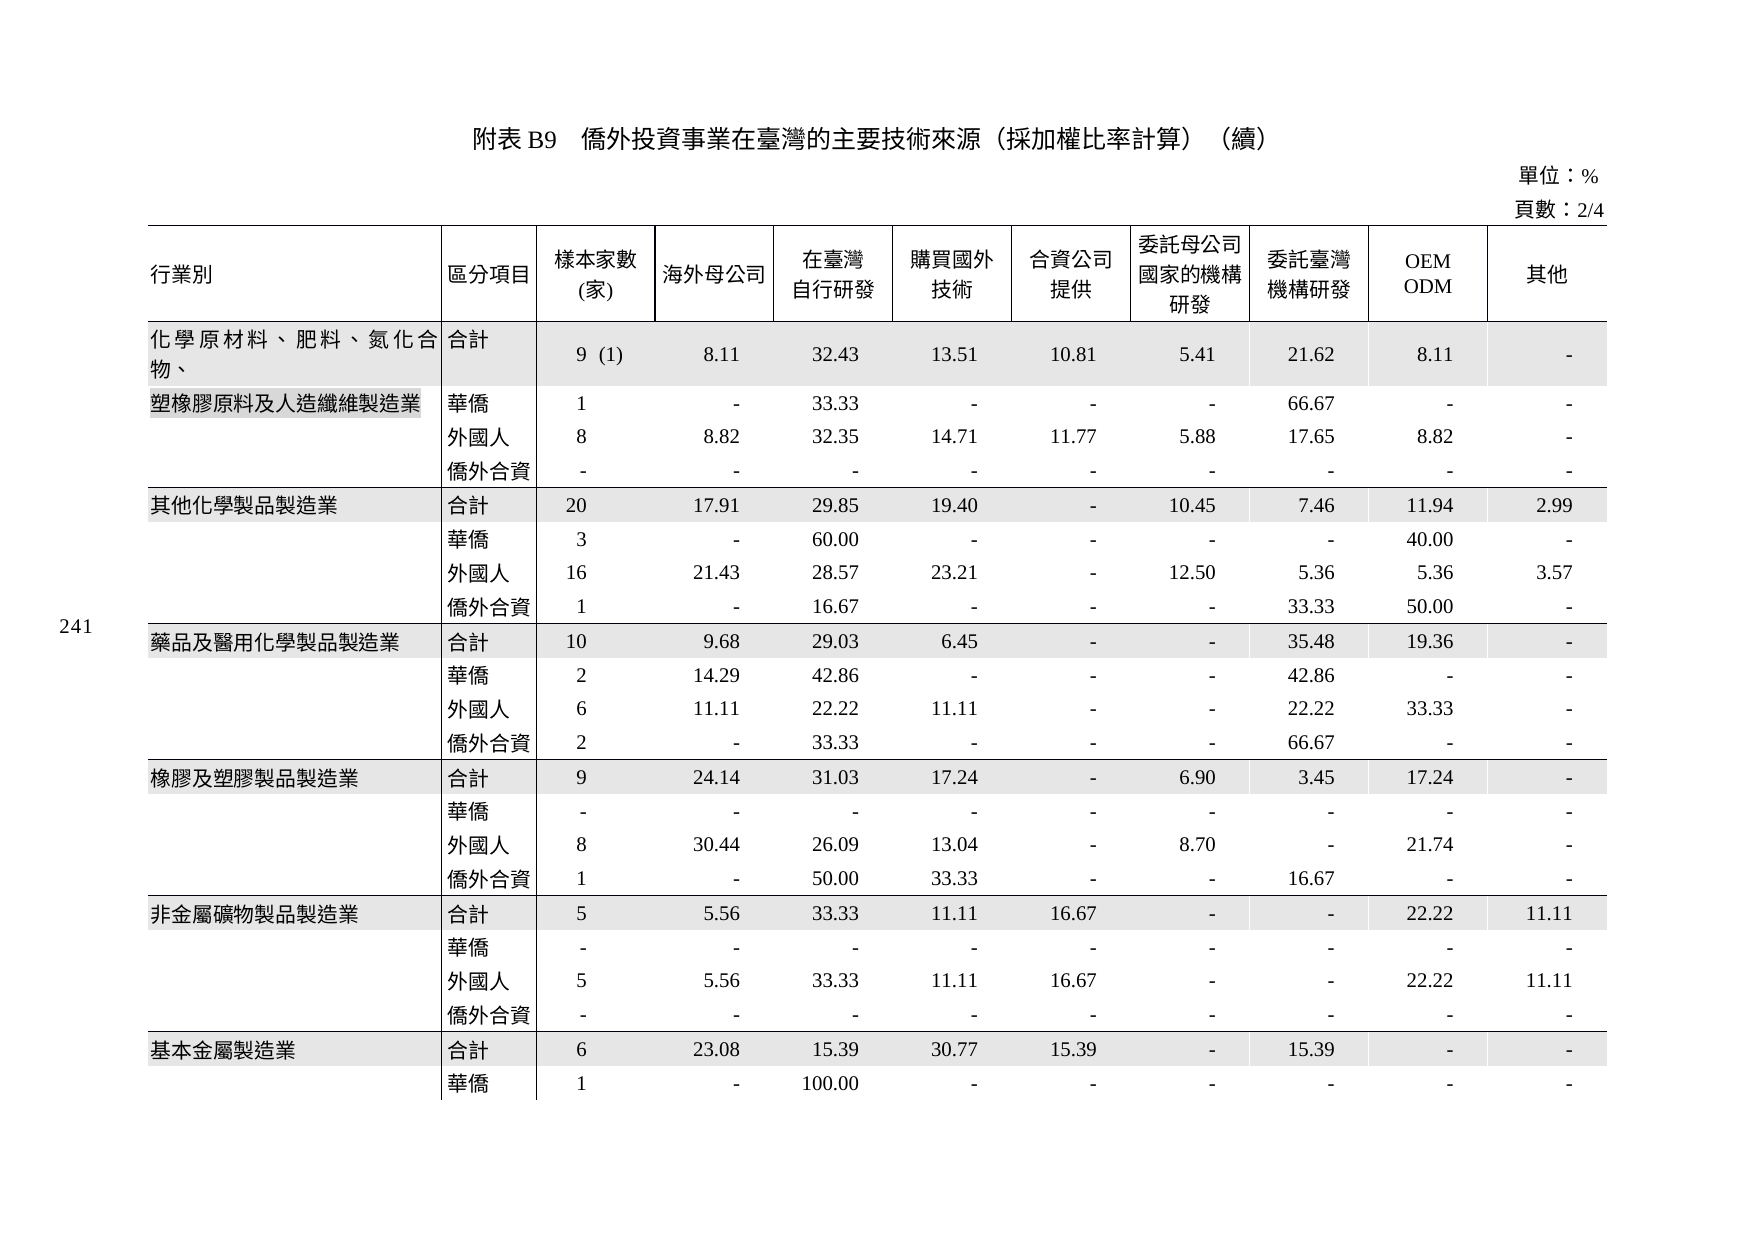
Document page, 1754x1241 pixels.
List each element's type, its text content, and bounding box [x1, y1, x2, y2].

table_cell 29.03 [774, 624, 893, 658]
table_cell - [1369, 861, 1487, 895]
table_cell [596, 691, 655, 725]
table_cell 基本金屬製造業 [148, 1032, 441, 1066]
table_cell [148, 964, 441, 997]
table_cell - [774, 453, 893, 487]
table_cell 委託母公司國家的機構研發 [1131, 226, 1249, 321]
table_cell 15.39 [1250, 1032, 1368, 1066]
table_cell 3.45 [1250, 760, 1368, 794]
table_cell - [1131, 930, 1249, 963]
table_cell - [1131, 589, 1249, 623]
table_cell 32.43 [774, 322, 893, 386]
table_cell - [774, 794, 893, 827]
table_cell - [1488, 658, 1607, 691]
table_cell 23.08 [655, 1032, 774, 1066]
table_cell - [893, 1066, 1012, 1099]
table_cell - [1250, 997, 1368, 1031]
table_cell 單位：% [148, 158, 1607, 192]
table_cell - [1131, 896, 1249, 930]
table_cell 11.11 [893, 964, 1012, 997]
table_cell 35.48 [1250, 624, 1368, 658]
table_cell - [1131, 624, 1249, 658]
table_cell - [774, 930, 893, 963]
table_cell - [1012, 453, 1131, 487]
table_cell - [893, 930, 1012, 963]
table_cell - [1369, 386, 1487, 419]
table_cell 23.21 [893, 555, 1012, 589]
table_cell - [1131, 453, 1249, 487]
table_cell - [893, 522, 1012, 555]
table_cell 其他化學製品製造業 [148, 488, 441, 522]
table_cell - [537, 453, 596, 487]
table_cell 外國人 [442, 964, 536, 997]
table_cell - [1488, 861, 1607, 895]
table_cell 橡膠及塑膠製品製造業 [148, 760, 441, 794]
table_cell - [655, 386, 774, 419]
table_cell - [1250, 522, 1368, 555]
table_cell - [1488, 760, 1607, 794]
table_cell - [1250, 896, 1368, 930]
table_cell 13.51 [893, 322, 1012, 386]
table_cell 24.14 [655, 760, 774, 794]
table_cell - [655, 453, 774, 487]
table_cell 8.82 [655, 419, 774, 453]
table_cell - [1012, 828, 1131, 861]
table_cell 32.35 [774, 419, 893, 453]
table_cell 33.33 [774, 386, 893, 419]
table_cell (1) [596, 322, 655, 386]
table_cell [596, 658, 655, 691]
table_cell 12.50 [1131, 555, 1249, 589]
table_cell 22.22 [1250, 691, 1368, 725]
table_cell [148, 419, 441, 453]
table_cell - [1488, 522, 1607, 555]
table_cell - [1012, 760, 1131, 794]
table_cell 21.62 [1250, 322, 1368, 386]
table_cell 50.00 [774, 861, 893, 895]
table_cell 6 [537, 691, 596, 725]
table_cell 2 [537, 725, 596, 759]
table_cell - [1131, 658, 1249, 691]
table_cell 藥品及醫用化學製品製造業 [148, 624, 441, 658]
table_cell - [893, 589, 1012, 623]
table_cell 20 [537, 488, 596, 522]
table_cell - [1012, 555, 1131, 589]
table_cell - [893, 453, 1012, 487]
table_cell 11.11 [893, 691, 1012, 725]
table_cell 17.24 [893, 760, 1012, 794]
table_cell 15.39 [774, 1032, 893, 1066]
table_cell 合計 [442, 488, 536, 522]
table_cell 33.33 [1369, 691, 1487, 725]
table_cell 14.71 [893, 419, 1012, 453]
table_cell [148, 555, 441, 589]
table_cell [596, 930, 655, 963]
table_cell 華僑 [442, 522, 536, 555]
table_cell 9.68 [655, 624, 774, 658]
table_cell 11.94 [1369, 488, 1487, 522]
table_cell [148, 997, 441, 1031]
table_cell 8.82 [1369, 419, 1487, 453]
table_cell 外國人 [442, 419, 536, 453]
table_cell 22.22 [1369, 964, 1487, 997]
table_cell 6 [537, 1032, 596, 1066]
table_cell 5.41 [1131, 322, 1249, 386]
table_cell - [1488, 624, 1607, 658]
table_cell - [1488, 1032, 1607, 1066]
table_cell 11.11 [1488, 896, 1607, 930]
table_cell - [1488, 419, 1607, 453]
table_cell 6.90 [1131, 760, 1249, 794]
table_cell 5.56 [655, 896, 774, 930]
table_cell - [893, 997, 1012, 1031]
table_cell [148, 658, 441, 691]
table_cell - [1012, 658, 1131, 691]
table_cell [148, 930, 441, 963]
table_cell 僑外合資 [442, 725, 536, 759]
table_cell [596, 589, 655, 623]
table_cell - [655, 861, 774, 895]
table_cell [596, 760, 655, 794]
table_cell - [1488, 930, 1607, 963]
table_cell - [1131, 861, 1249, 895]
table_cell - [537, 930, 596, 963]
table_cell 8 [537, 419, 596, 453]
table_cell 華僑 [442, 658, 536, 691]
table_cell [596, 861, 655, 895]
table_cell 3 [537, 522, 596, 555]
table_cell 40.00 [1369, 522, 1487, 555]
table_cell 華僑 [442, 386, 536, 419]
table_cell 11.11 [893, 896, 1012, 930]
table_cell 10 [537, 624, 596, 658]
table_cell [596, 555, 655, 589]
table_cell 2 [537, 658, 596, 691]
table_cell 11.11 [1488, 964, 1607, 997]
table_cell 華僑 [442, 1066, 536, 1099]
table_cell - [1250, 964, 1368, 997]
table_cell 16.67 [1012, 964, 1131, 997]
table_cell [596, 1032, 655, 1066]
table_cell - [1488, 725, 1607, 759]
table_cell - [1488, 997, 1607, 1031]
table_cell 華僑 [442, 930, 536, 963]
table_cell - [1488, 589, 1607, 623]
table_cell 合計 [442, 760, 536, 794]
table_cell 合計 [442, 322, 536, 386]
table_cell - [1369, 997, 1487, 1031]
table_cell 僑外合資 [442, 997, 536, 1031]
table_cell [148, 691, 441, 725]
table_cell [596, 828, 655, 861]
table_cell 1 [537, 1066, 596, 1099]
table_cell 66.67 [1250, 386, 1368, 419]
table_cell 14.29 [655, 658, 774, 691]
table_cell - [774, 997, 893, 1031]
table_cell 16.67 [1012, 896, 1131, 930]
table_cell 16 [537, 555, 596, 589]
table_cell - [1250, 930, 1368, 963]
table_cell 化學原材料、肥料、氮化合物、 [148, 322, 441, 386]
table_cell 16.67 [774, 589, 893, 623]
table_cell 28.57 [774, 555, 893, 589]
table_cell 在臺灣 自行研發 [774, 226, 892, 321]
table_cell 42.86 [1250, 658, 1368, 691]
table_cell 合資公司 提供 [1012, 226, 1130, 321]
table_cell - [1369, 1066, 1487, 1099]
table_cell - [893, 725, 1012, 759]
table_cell 33.33 [774, 964, 893, 997]
table_cell - [1012, 624, 1131, 658]
table_cell 5 [537, 896, 596, 930]
table_cell 3.57 [1488, 555, 1607, 589]
table_cell 17.65 [1250, 419, 1368, 453]
table_cell [596, 386, 655, 419]
table_cell - [1488, 691, 1607, 725]
table_cell 5.88 [1131, 419, 1249, 453]
table_cell [596, 419, 655, 453]
table_cell 8.70 [1131, 828, 1249, 861]
table_cell - [1131, 1032, 1249, 1066]
table_cell - [1012, 1066, 1131, 1099]
table_cell - [1131, 386, 1249, 419]
table_cell - [1369, 930, 1487, 963]
table_cell [596, 794, 655, 827]
table_cell 合計 [442, 624, 536, 658]
table_cell 7.46 [1250, 488, 1368, 522]
table_cell - [1488, 386, 1607, 419]
table_cell 16.67 [1250, 861, 1368, 895]
table_cell 1 [537, 386, 596, 419]
table_cell 33.33 [1250, 589, 1368, 623]
table_cell - [655, 522, 774, 555]
table_cell 60.00 [774, 522, 893, 555]
table_cell - [893, 658, 1012, 691]
table_cell [148, 794, 441, 827]
table_cell - [1012, 794, 1131, 827]
table_cell - [1250, 794, 1368, 827]
table_cell 1 [537, 589, 596, 623]
table_cell - [1250, 828, 1368, 861]
table_cell - [1012, 725, 1131, 759]
table_cell 5.36 [1369, 555, 1487, 589]
table_cell 33.33 [893, 861, 1012, 895]
table_cell 22.22 [1369, 896, 1487, 930]
table_cell [596, 964, 655, 997]
table_cell 66.67 [1250, 725, 1368, 759]
table_cell 17.91 [655, 488, 774, 522]
table_cell 購買國外 技術 [893, 226, 1011, 321]
table_cell 19.36 [1369, 624, 1487, 658]
table_cell - [1012, 997, 1131, 1031]
table_cell - [1488, 794, 1607, 827]
table_cell [596, 725, 655, 759]
table_cell - [1131, 1066, 1249, 1099]
table_cell - [1369, 453, 1487, 487]
table_cell 海外母公司 [656, 226, 773, 321]
table_cell - [1012, 691, 1131, 725]
table_cell - [1250, 1066, 1368, 1099]
table_cell 100.00 [774, 1066, 893, 1099]
table_cell - [893, 794, 1012, 827]
table_cell [148, 828, 441, 861]
table_cell 非金屬礦物製品製造業 [148, 896, 441, 930]
table_cell 外國人 [442, 691, 536, 725]
table_cell 22.22 [774, 691, 893, 725]
table_cell 塑橡膠原料及人造纖維製造業 [148, 386, 441, 419]
table_cell 9 [537, 760, 596, 794]
table_cell - [1488, 453, 1607, 487]
table_cell - [1012, 930, 1131, 963]
table_cell - [1369, 1032, 1487, 1066]
table_cell 50.00 [1369, 589, 1487, 623]
table_cell 8.11 [1369, 322, 1487, 386]
table_cell 外國人 [442, 555, 536, 589]
table_cell 29.85 [774, 488, 893, 522]
table_cell 26.09 [774, 828, 893, 861]
table_cell [148, 1066, 441, 1099]
table_cell - [655, 1066, 774, 1099]
table_cell - [1131, 725, 1249, 759]
table_cell OEM ODM [1369, 226, 1487, 321]
table_cell 21.43 [655, 555, 774, 589]
table_cell 8.11 [655, 322, 774, 386]
table_cell 行業別 [148, 226, 441, 321]
table_cell 2.99 [1488, 488, 1607, 522]
table_cell 42.86 [774, 658, 893, 691]
table_cell - [1131, 522, 1249, 555]
table_cell 30.44 [655, 828, 774, 861]
table_cell - [655, 997, 774, 1031]
table_cell [148, 589, 441, 623]
table_cell 僑外合資 [442, 861, 536, 895]
table_cell 13.04 [893, 828, 1012, 861]
table_cell - [655, 589, 774, 623]
table_cell 19.40 [893, 488, 1012, 522]
table_cell - [1369, 794, 1487, 827]
table_cell 21.74 [1369, 828, 1487, 861]
table_cell [596, 1066, 655, 1099]
table_cell 合計 [442, 896, 536, 930]
table_cell - [1012, 589, 1131, 623]
table_cell 6.45 [893, 624, 1012, 658]
table_cell - [655, 794, 774, 827]
table_cell 委託臺灣 機構研發 [1250, 226, 1368, 321]
table_cell - [1012, 488, 1131, 522]
table_cell [596, 896, 655, 930]
table_cell 15.39 [1012, 1032, 1131, 1066]
table_cell - [1012, 861, 1131, 895]
table_cell 華僑 [442, 794, 536, 827]
table_cell 31.03 [774, 760, 893, 794]
table_cell [596, 488, 655, 522]
table_cell [148, 522, 441, 555]
table_cell - [893, 386, 1012, 419]
table_cell - [655, 930, 774, 963]
table_cell [596, 453, 655, 487]
table_cell 樣本家數(家) [537, 226, 654, 321]
table_cell - [1131, 691, 1249, 725]
table_cell 30.77 [893, 1032, 1012, 1066]
table_cell [148, 453, 441, 487]
table_cell 5.56 [655, 964, 774, 997]
table_cell 17.24 [1369, 760, 1487, 794]
table_cell 5 [537, 964, 596, 997]
table_header 附表B9 僑外投資事業在臺灣的主要技術來源（採加權比率計算）（續） [148, 118, 1607, 158]
table_cell - [1131, 794, 1249, 827]
table_cell - [1012, 386, 1131, 419]
table_cell 11.77 [1012, 419, 1131, 453]
table_cell 合計 [442, 1032, 536, 1066]
table_cell - [1131, 964, 1249, 997]
table_cell - [1012, 522, 1131, 555]
table_cell 10.45 [1131, 488, 1249, 522]
table_cell - [1488, 828, 1607, 861]
table_cell 10.81 [1012, 322, 1131, 386]
table_cell - [537, 794, 596, 827]
table_cell 11.11 [655, 691, 774, 725]
table_cell - [1488, 322, 1607, 386]
table_cell 33.33 [774, 725, 893, 759]
table_cell 1 [537, 861, 596, 895]
table_cell [596, 997, 655, 1031]
table_cell - [537, 997, 596, 1031]
table_cell 33.33 [774, 896, 893, 930]
table_cell 外國人 [442, 828, 536, 861]
table_cell - [1369, 658, 1487, 691]
table_cell 5.36 [1250, 555, 1368, 589]
table_cell 8 [537, 828, 596, 861]
table_cell - [655, 725, 774, 759]
table_cell - [1488, 1066, 1607, 1099]
table_cell [596, 624, 655, 658]
table_cell 區分項目 [442, 226, 536, 321]
table_cell - [1131, 997, 1249, 1031]
table_cell [148, 725, 441, 759]
table_cell 僑外合資 [442, 589, 536, 623]
table_cell 頁數：2/4 [148, 192, 1607, 225]
table_cell - [1250, 453, 1368, 487]
table_cell - [1369, 725, 1487, 759]
table_cell [596, 522, 655, 555]
table_cell 其他 [1488, 226, 1607, 321]
table_cell 僑外合資 [442, 453, 536, 487]
table_cell [148, 861, 441, 895]
table_cell 9 [537, 322, 596, 386]
